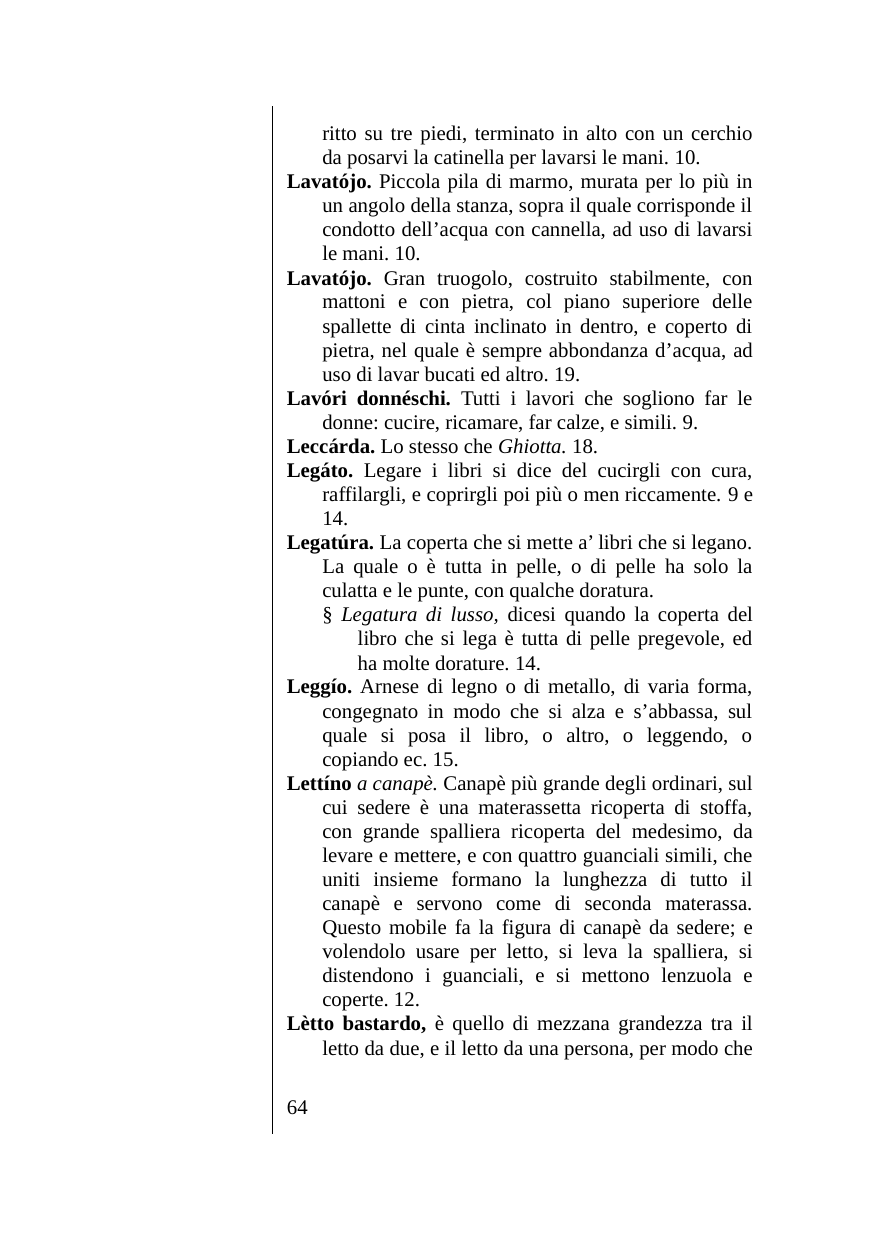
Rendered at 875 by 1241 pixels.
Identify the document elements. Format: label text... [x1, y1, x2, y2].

text Leggío. Arnese di legno o di metallo, di varia forma, congegnato in modo che si alza e s’abbassa, sul quale si posa il libro, o altro, o leggendo, o copiando ec. 14. [287, 674, 753, 771]
text Lavóri donnéschi. Tutti i lavori che sogliono far le donne: cucire, ricamare, far calze, e simili. 9. [287, 386, 753, 434]
text § Legatura di lusso, dicesi quando la coperta del libro che si lega è tutta di pelle pregevole, ed ha molte dorature. 14. [322, 602, 753, 674]
text Lettíno a canapè. Canapè più grande degli ordinari, sul cui sedere è una materassetta ricoperta di stoffa, con grande spalliera ricoperta del medesimo, da levare e mettere, e con quattro guanciali simili, che uniti insieme formano la lunghezza di tutto il canapè e servono come di seconda materassa. Questo mobile fa la figura di canapè da sedere; e volendolo usare per letto, si leva la spalliera, si distendono i guanciali, e si mettono lenzuola e coperte. 12. [287, 771, 753, 1011]
text ritto su tre piedi, terminato in alto con un cerchio da posarvi la catinella per lavarsi le mani. 10. [287, 121, 753, 169]
text Legatúra. La coperta che si mette a’ libri che si legano. La quale o è tutta in pelle, o di pelle ha solo la culatta e le punte, con qualche doratura. [287, 530, 753, 602]
text Lavatójo. Gran truogolo, costruito stabilmente, con mattoni e con pietra, col piano superiore delle spallette di cinta inclinato in dentro, e coperto di pietra, nel quale è sempre abbondanza d’acqua, ad uso di lavar bucati ed altro. 19. [287, 265, 753, 386]
text Leccárda. Lo stesso che Ghiotta. 18. [287, 434, 753, 458]
text Lètto bastardo, è quello di mezzana grandezza tra il letto da due, e il letto da una persona, per modo che [287, 1011, 753, 1059]
text Lavatójo. Piccola pila di marmo, murata per lo più in un angolo della stanza, sopra il quale corrisponde il condotto dell’acqua con cannella, ad uso di lavarsi le mani. 10. [287, 169, 753, 265]
text Legáto. Legare i libri si dice del cucirgli con cura, raffilargli, e coprirgli poi più o men riccamente. 9 e 14. [287, 458, 753, 530]
